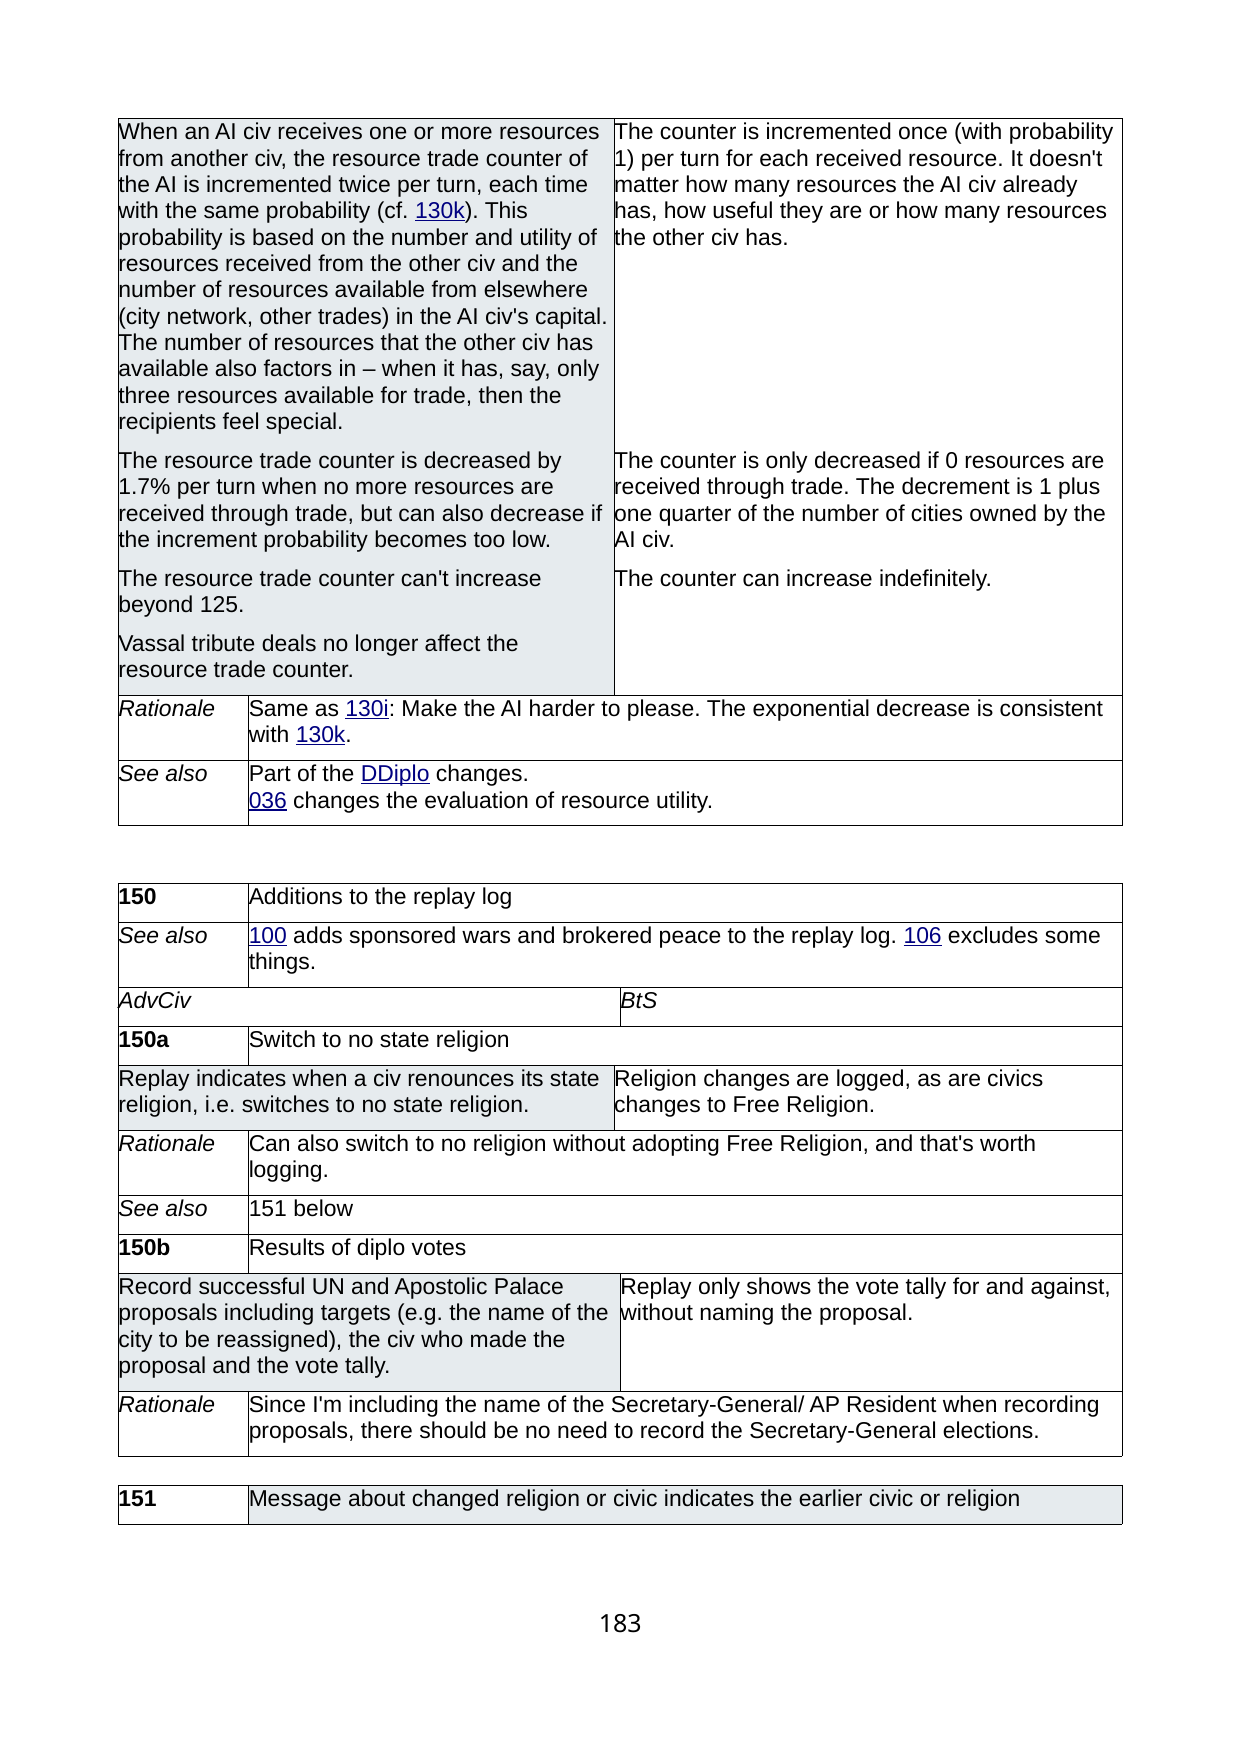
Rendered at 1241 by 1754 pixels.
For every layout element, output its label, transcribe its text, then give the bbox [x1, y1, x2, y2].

table_cell Religion changes are logged, as are civics changes to Free Religion. [615, 1066, 1122, 1130]
table_cell When an AI civ receives one or more resources from another civ, the resource trade counter of the AI is incremented twice per turn, each time with the same probability (cf. 130k). This probability is based on the number and utility of resources received from the other civ and the number of resources available from elsewhere (city network, other trades) in the AI civ's capital. The number of resources that the other civ has available also factors in – when it has, say, only three resources available for trade, then the recipients feel special. The resource trade counter is decreased by 1.7% per turn when no more resources are received through trade, but can also decrease if the increment probability becomes too low. The resource trade counter can't increase beyond 125. Vassal tribute deals no longer affect the resource trade counter. [119, 119, 614, 695]
table_header Message about changed religion or civic indicates the earlier civic or religion [249, 1486, 1122, 1524]
table_cell AdvCiv [119, 988, 620, 1026]
table_cell Results of diplo votes [249, 1235, 1122, 1273]
table_cell See also [119, 1196, 248, 1234]
table_cell See also [119, 923, 248, 987]
table_cell 150b [119, 1235, 248, 1273]
table_cell Record successful UN and Apostolic Palace proposals including targets (e.g. the name of the city to be reassigned), the civ who made the proposal and the vote tally. [119, 1274, 620, 1391]
table_cell 151 below [249, 1196, 1122, 1234]
table_cell The counter is incremented once (with probability 1) per turn for each received resource. It doesn't matter how many resources the AI civ already has, how useful they are or how many resources the other civ has. The counter is only decreased if 0 resources are received through trade. The decrement is 1 plus one quarter of the number of cities owned by the AI civ. The counter can increase indefinitely. [615, 119, 1122, 695]
table_cell Rationale [119, 696, 248, 760]
table_cell Since I'm including the name of the Secretary-General/ AP Resident when recording proposals, there should be no need to record the Secretary-General elections. [249, 1392, 1122, 1456]
table_cell Same as 130i: Make the AI harder to please. The exponential decrease is consistent with 130k. [249, 696, 1122, 760]
table_cell See also [119, 761, 248, 825]
table_cell Can also switch to no religion without adopting Free Religion, and that's worth logging. [249, 1131, 1122, 1195]
table_cell 150a [119, 1027, 248, 1065]
table_cell Part of the DDiplo changes. 036 changes the evaluation of resource utility. [249, 761, 1122, 825]
table_cell Replay only shows the vote tally for and against, without naming the proposal. [621, 1274, 1122, 1391]
table_header 151 [119, 1486, 248, 1524]
table_header 150 [119, 884, 248, 922]
table_cell 100 adds sponsored wars and brokered peace to the replay log. 106 excludes some things. [249, 923, 1122, 987]
table_cell Switch to no state religion [249, 1027, 1122, 1065]
table_cell Rationale [119, 1392, 248, 1456]
table_cell BtS [621, 988, 1122, 1026]
table_header Additions to the replay log [249, 884, 1122, 922]
table_cell Replay indicates when a civ renounces its state religion, i.e. switches to no state religion. [119, 1066, 614, 1130]
table_cell Rationale [119, 1131, 248, 1195]
